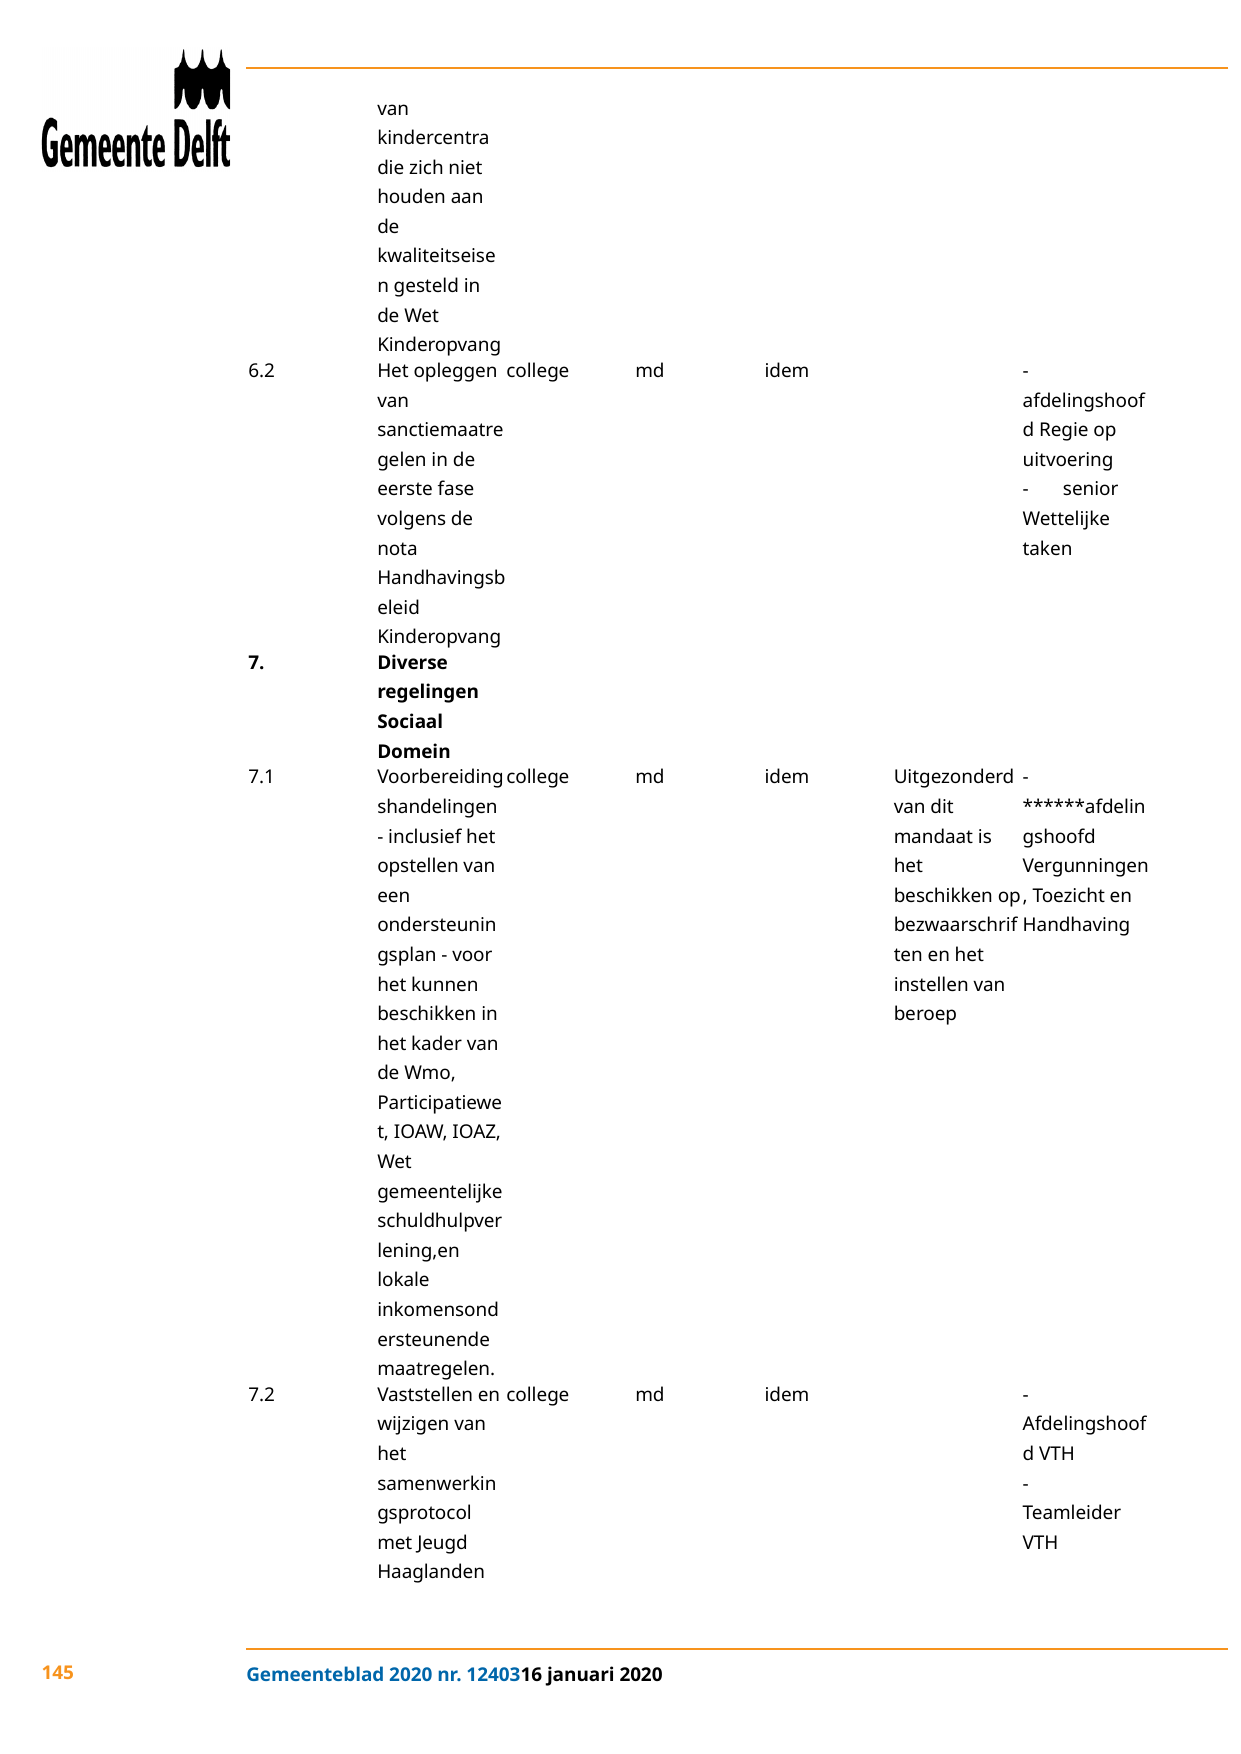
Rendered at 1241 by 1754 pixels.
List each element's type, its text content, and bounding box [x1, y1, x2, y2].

table_cell 7. [248, 649, 377, 764]
table_cell [248, 95, 377, 357]
table_cell college [506, 764, 635, 1381]
table_cell idem [764, 764, 893, 1381]
table_cell idem [764, 1381, 893, 1584]
table_cell [1023, 95, 1152, 357]
table_cell [506, 649, 635, 764]
table_cell - ******afdelingshoofd Vergunningen, Toezicht en Handhaving [1023, 764, 1152, 1381]
picture [41, 47, 231, 172]
table_cell - afdelingshoofd Regie op uitvoering - senior Wettelijke taken [1023, 357, 1152, 649]
table_cell [764, 649, 893, 764]
table_cell [764, 95, 893, 357]
table_cell Vaststellen en wijzigen van het samenwerkingsprotocol met Jeugd Haaglanden [377, 1381, 506, 1584]
table_cell Voorbereidingshandelingen - inclusief het opstellen van een ondersteuningsplan - voor het kunnen beschikken in het kader van de Wmo, Participatiewet, IOAW, IOAZ, Wet gemeentelijke schuldhulpverlening,en lokale inkomensondersteunende maatregelen. [377, 764, 506, 1381]
table_cell college [506, 1381, 635, 1584]
table_cell [894, 357, 1022, 649]
table_cell md [635, 357, 764, 649]
table_cell [894, 95, 1022, 357]
table_cell md [635, 1381, 764, 1584]
table_cell 6.2 [248, 357, 377, 649]
table_cell [894, 1381, 1022, 1584]
table_cell md [635, 764, 764, 1381]
table_cell 7.1 [248, 764, 377, 1381]
table_cell 7.2 [248, 1381, 377, 1584]
table_cell college [506, 357, 635, 649]
table_cell Het opleggen van sanctiemaatregelen in de eerste fase volgens de nota Handhavingsbeleid Kinderopvang [377, 357, 506, 649]
table_cell [635, 95, 764, 357]
table_cell [506, 95, 635, 357]
table_cell Uitgezonderd van dit mandaat is het beschikken op bezwaarschriften en het instellen van beroep [894, 764, 1022, 1381]
table_cell - Afdelingshoofd VTH - Teamleider VTH [1023, 1381, 1152, 1584]
table_cell [894, 649, 1022, 764]
table_cell Diverse regelingen Sociaal Domein [377, 649, 506, 764]
table_cell idem [764, 357, 893, 649]
table_cell [1023, 649, 1152, 764]
table_cell van kindercentra die zich niet houden aan de kwaliteitseisen gesteld in de Wet Kinderopvang [377, 95, 506, 357]
table_cell [635, 649, 764, 764]
